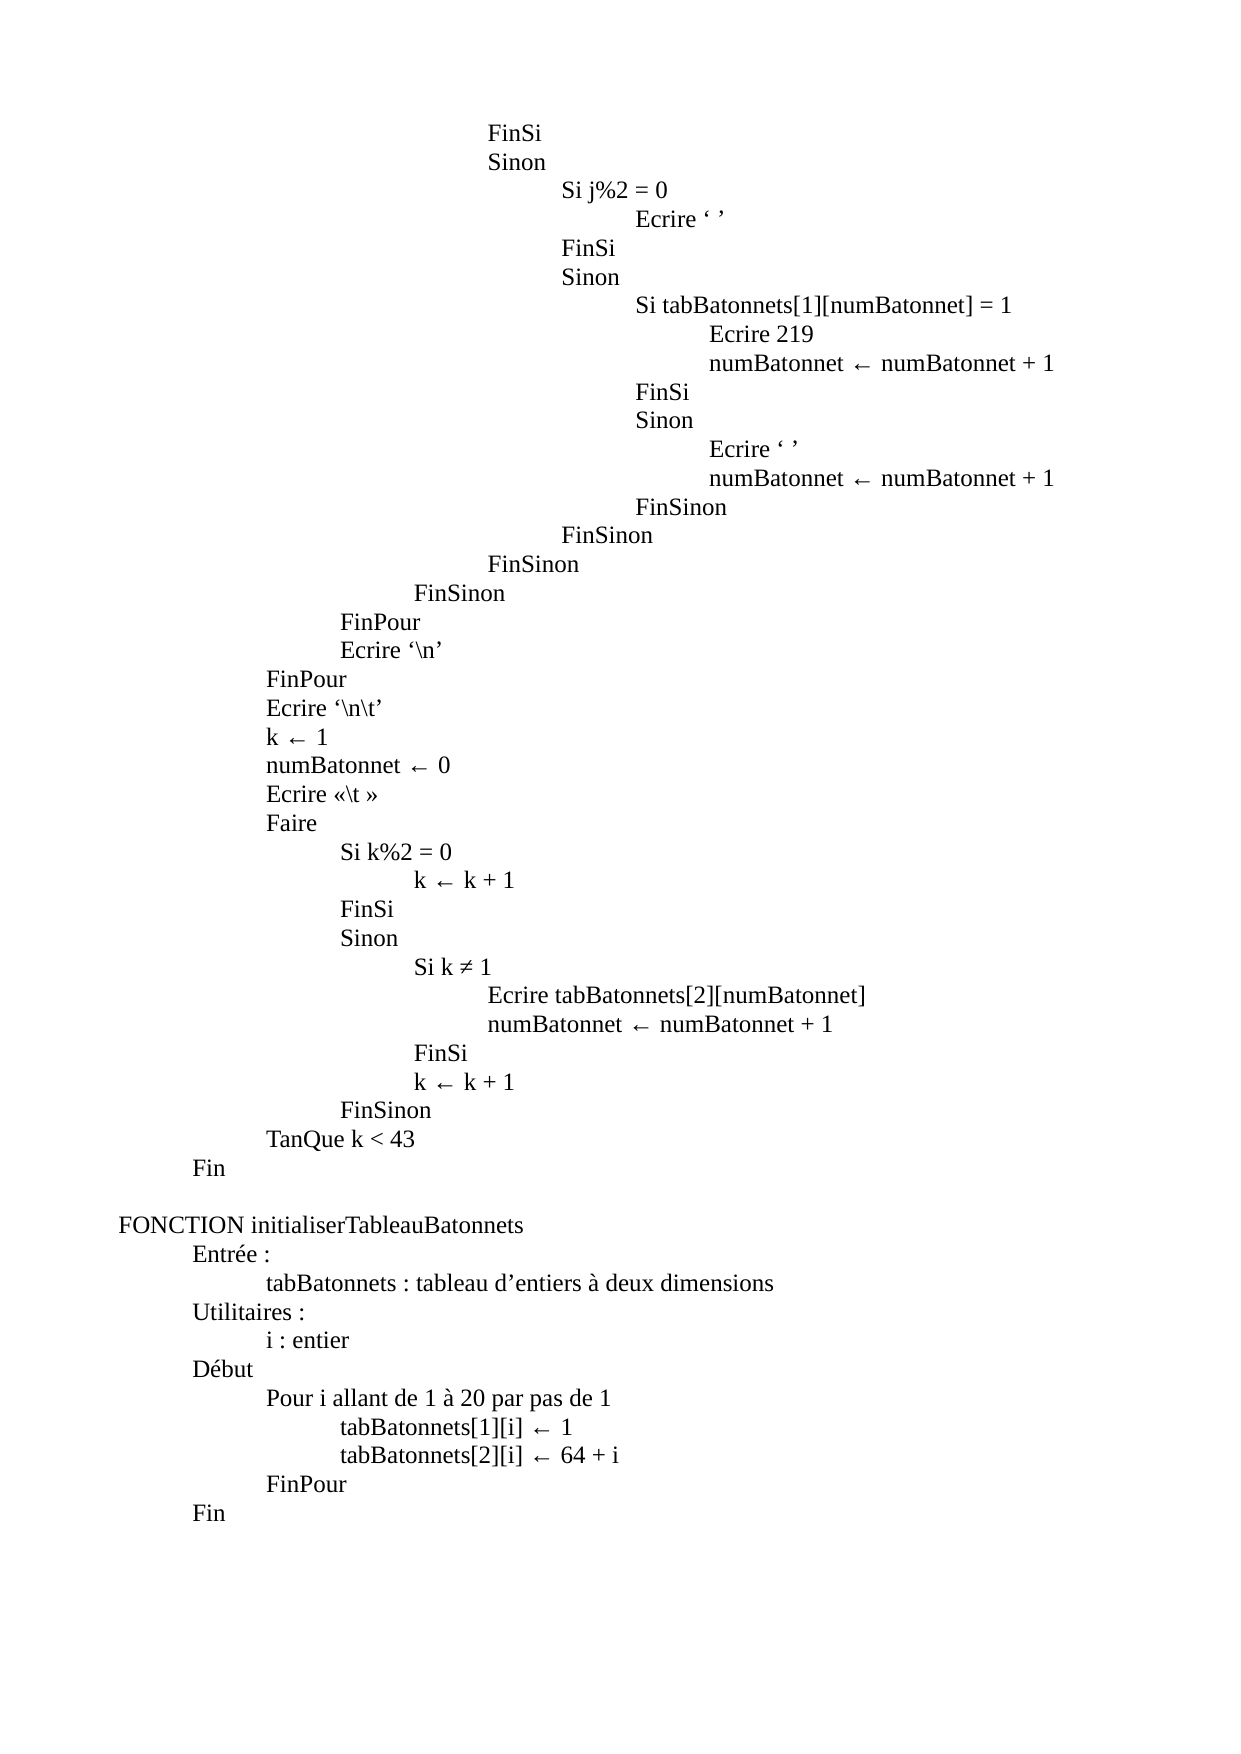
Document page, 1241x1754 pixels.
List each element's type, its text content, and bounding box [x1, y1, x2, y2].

text Sinon [118, 406, 1122, 434]
text Si k%2 = 0 [118, 837, 1122, 866]
text FinPour [118, 607, 1122, 636]
text FinSi [118, 377, 1122, 406]
text Si tabBatonnets[1][numBatonnet] = 1 [118, 291, 1122, 319]
text FinPour [118, 664, 1122, 693]
text Sinon [118, 147, 1122, 176]
text Sinon [118, 923, 1122, 952]
text i : entier [118, 1326, 1122, 1354]
text FinSinon [118, 549, 1122, 578]
text FinSi [118, 1038, 1122, 1067]
text Si j%2 = 0 [118, 176, 1122, 204]
text Ecrire ‘ ’ [118, 434, 1122, 463]
text Ecrire 219 [118, 319, 1122, 348]
text Ecrire tabBatonnets[2][numBatonnet] [118, 981, 1122, 1009]
text tabBatonnets[2][i] ← 64 + i [118, 1441, 1122, 1469]
text FinSi [118, 118, 1122, 147]
text Ecrire ‘ ’ [118, 204, 1122, 233]
text numBatonnet ← 0 [118, 751, 1122, 779]
text k ← k + 1 [118, 1067, 1122, 1096]
text FinSinon [118, 492, 1122, 521]
text Ecrire ‘\n\t’ [118, 693, 1122, 722]
text numBatonnet ← numBatonnet + 1 [118, 1009, 1122, 1038]
text Ecrire «\t » [118, 779, 1122, 808]
text Ecrire ‘\n’ [118, 636, 1122, 664]
text FinSinon [118, 578, 1122, 607]
text Utilitaires : [118, 1297, 1122, 1326]
text FONCTION initialiserTableauBatonnets [118, 1211, 1122, 1239]
text tabBatonnets[1][i] ← 1 [118, 1412, 1122, 1441]
text Fin [118, 1153, 1122, 1182]
text Pour i allant de 1 à 20 par pas de 1 [118, 1383, 1122, 1412]
text FinSi [118, 894, 1122, 923]
text TanQue k < 43 [118, 1124, 1122, 1153]
text FinPour [118, 1469, 1122, 1498]
text Sinon [118, 262, 1122, 291]
text Début [118, 1354, 1122, 1383]
text FinSi [118, 233, 1122, 262]
text tabBatonnets : tableau d’entiers à deux dimensions [118, 1268, 1122, 1297]
text Fin [118, 1498, 1122, 1527]
text k ← k + 1 [118, 866, 1122, 894]
text Entrée : [118, 1239, 1122, 1268]
text FinSinon [118, 1096, 1122, 1124]
text k ← 1 [118, 722, 1122, 751]
text Si k ≠ 1 [118, 952, 1122, 981]
text numBatonnet ← numBatonnet + 1 [118, 348, 1122, 377]
text Faire [118, 808, 1122, 837]
text FinSinon [118, 521, 1122, 549]
text numBatonnet ← numBatonnet + 1 [118, 463, 1122, 492]
